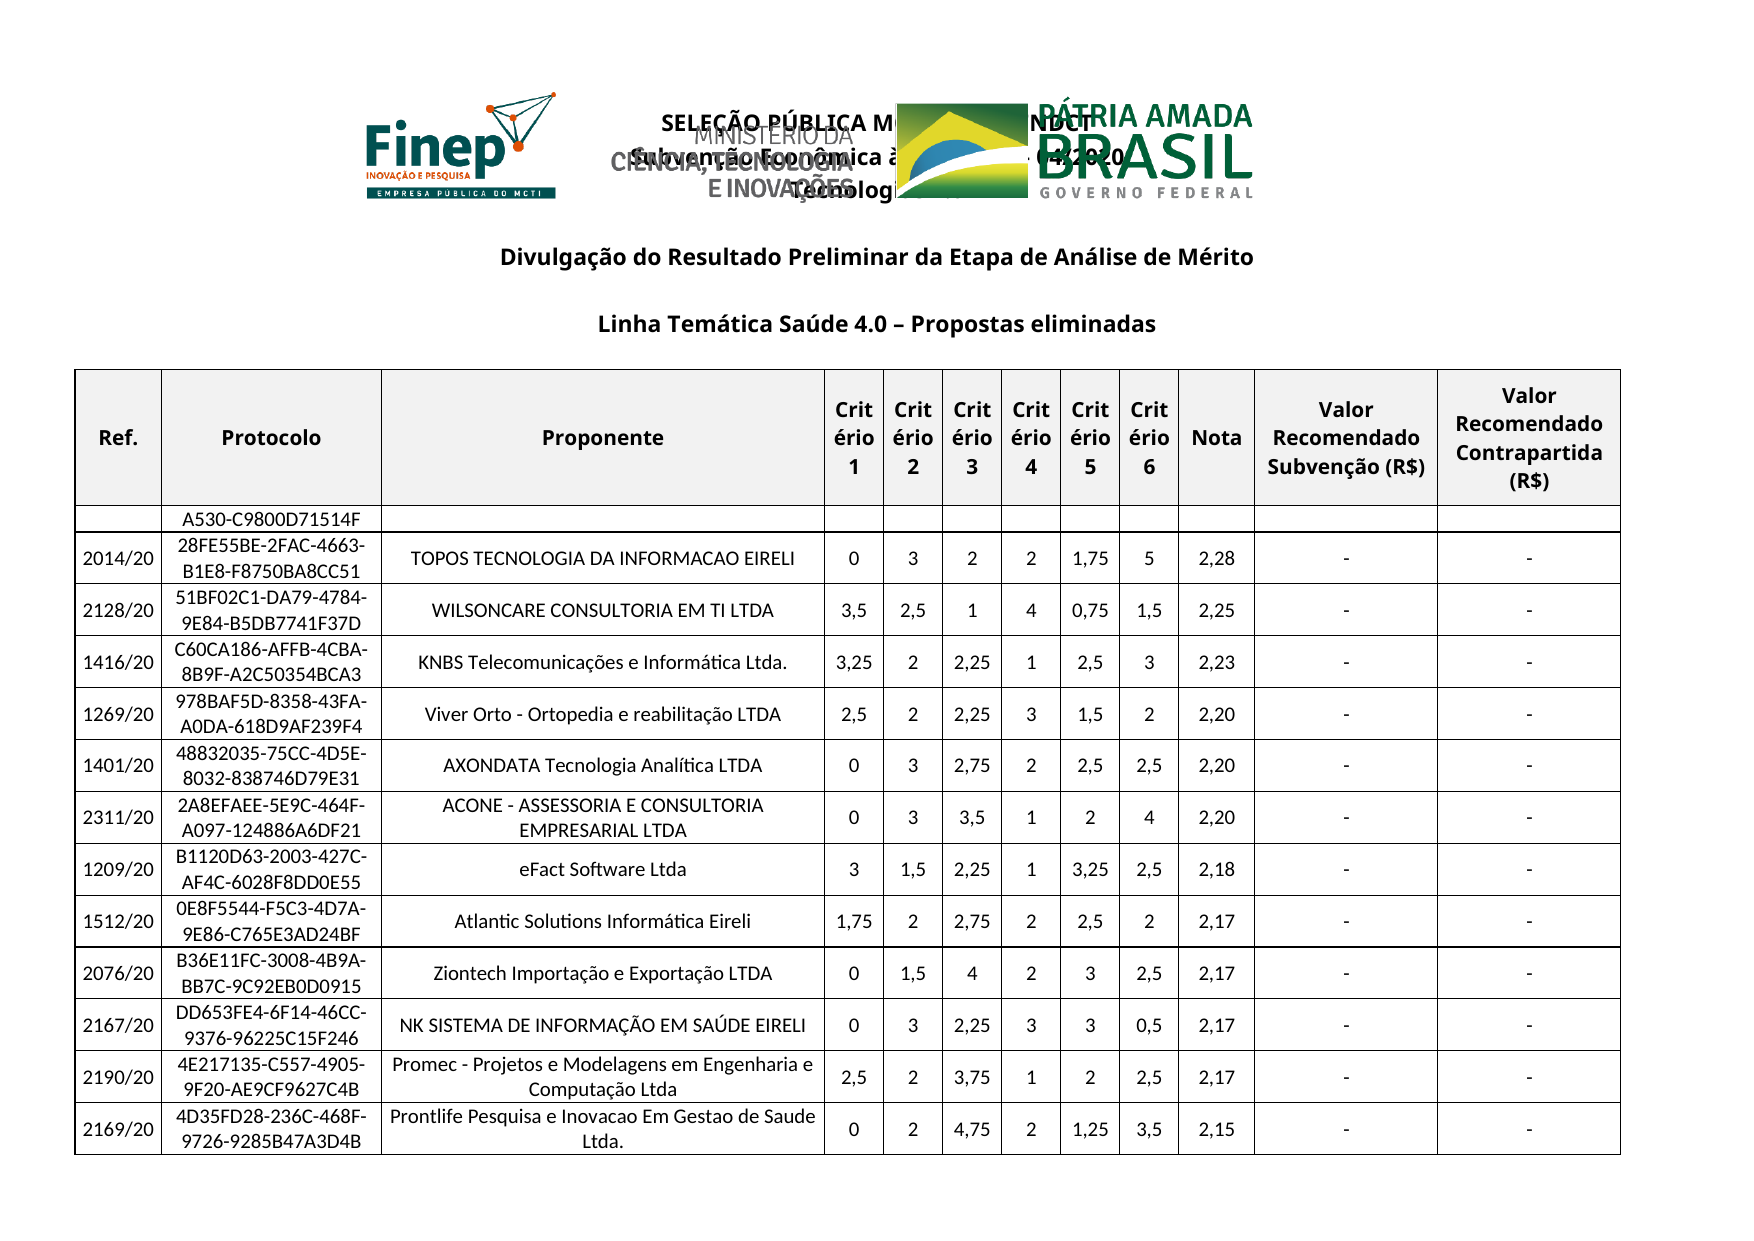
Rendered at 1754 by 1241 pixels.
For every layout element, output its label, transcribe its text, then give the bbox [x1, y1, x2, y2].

table_cell 2,20 [1179, 740, 1254, 791]
table_cell 2190/20 [76, 1051, 161, 1102]
table_cell A530-C9800D71514F [162, 506, 381, 531]
table_cell [1179, 506, 1254, 531]
table_cell - [1438, 1103, 1620, 1154]
table_cell - [1438, 948, 1620, 998]
table_cell 2,17 [1179, 896, 1254, 946]
table_cell - [1255, 999, 1437, 1050]
table_cell 1269/20 [76, 688, 161, 739]
table_cell 3 [1061, 948, 1119, 998]
table_cell 4E217135-C557-4905-9F20-AE9CF9627C4B [162, 1051, 381, 1102]
table_header Critério 3 [943, 370, 1001, 505]
table_header Critério 4 [1002, 370, 1060, 505]
table_cell B36E11FC-3008-4B9A-BB7C-9C92EB0D0915 [162, 948, 381, 998]
table_cell C60CA186-AFFB-4CBA-8B9F-A2C50354BCA3 [162, 636, 381, 687]
table_cell 4D35FD28-236C-468F-9726-9285B47A3D4B [162, 1103, 381, 1154]
table_cell Promec - Projetos e Modelagens em Engenharia e Computação Ltda [382, 1051, 824, 1102]
table_cell 2 [1002, 896, 1060, 946]
table_cell - [1438, 896, 1620, 946]
table_cell 3 [1002, 999, 1060, 1050]
table_cell 2,5 [1061, 896, 1119, 946]
table_cell 1,25 [1061, 1103, 1119, 1154]
table_cell 51BF02C1-DA79-4784-9E84-B5DB7741F37D [162, 584, 381, 635]
table_cell 28FE55BE-2FAC-4663-B1E8-F8750BA8CC51 [162, 533, 381, 583]
table_cell eFact Software Ltda [382, 844, 824, 894]
table_cell - [1255, 792, 1437, 843]
table_cell 2 [884, 1103, 942, 1154]
table_cell 3 [884, 999, 942, 1050]
table_cell - [1438, 506, 1620, 531]
table_cell 1,5 [884, 844, 942, 894]
table_cell 0 [825, 533, 883, 583]
table_cell 2,5 [1120, 948, 1178, 998]
table_cell 4 [1120, 792, 1178, 843]
table_cell 2167/20 [76, 999, 161, 1050]
table_cell 0,75 [1061, 584, 1119, 635]
table_cell 1 [1002, 844, 1060, 894]
table_cell 2 [943, 533, 1001, 583]
table_cell 2 [1061, 792, 1119, 843]
table_cell 2 [884, 896, 942, 946]
table_cell 1 [1002, 1051, 1060, 1102]
table_cell 2,5 [1061, 740, 1119, 791]
table_cell 3,5 [825, 584, 883, 635]
table_cell 1512/20 [76, 896, 161, 946]
table_cell 1,5 [884, 948, 942, 998]
table_cell 2 [884, 636, 942, 687]
table_cell 0 [825, 1103, 883, 1154]
table_cell 2 [1120, 896, 1178, 946]
table_cell NK SISTEMA DE INFORMAÇÃO EM SAÚDE EIRELI [382, 999, 824, 1050]
table_cell KNBS Telecomunicações e Informática Ltda. [382, 636, 824, 687]
table_cell 2,75 [943, 896, 1001, 946]
table_cell [1002, 506, 1060, 531]
table_cell - [1255, 948, 1437, 998]
table_header Critério 1 [825, 370, 883, 505]
table_cell Prontlife Pesquisa e Inovacao Em Gestao de Saude Ltda. [382, 1103, 824, 1154]
table_cell 3 [825, 844, 883, 894]
table_cell 2 [1002, 740, 1060, 791]
table_cell [1061, 506, 1119, 531]
table_cell 4 [943, 948, 1001, 998]
table_header Critério 6 [1120, 370, 1178, 505]
table_cell 2,5 [825, 1051, 883, 1102]
table_cell - [1438, 636, 1620, 687]
table_cell 1 [1002, 792, 1060, 843]
table_cell - [1255, 636, 1437, 687]
table_cell 3,25 [825, 636, 883, 687]
table_cell - [1255, 584, 1437, 635]
table_cell - [1438, 1051, 1620, 1102]
table_header Nota [1179, 370, 1254, 505]
table_cell 2076/20 [76, 948, 161, 998]
table_cell B1120D63-2003-427C-AF4C-6028F8DD0E55 [162, 844, 381, 894]
table_cell Viver Orto - Ortopedia e reabilitação LTDA [382, 688, 824, 739]
table_cell 2,17 [1179, 948, 1254, 998]
table_cell 2,28 [1179, 533, 1254, 583]
table_cell - [1255, 844, 1437, 894]
table_cell 1401/20 [76, 740, 161, 791]
table_cell 0 [825, 792, 883, 843]
table_cell TOPOS TECNOLOGIA DA INFORMACAO EIRELI [382, 533, 824, 583]
table_header Ref. [76, 370, 161, 505]
table_cell - [1255, 1103, 1437, 1154]
table_cell - [1438, 688, 1620, 739]
table_cell 1,5 [1120, 584, 1178, 635]
table_cell 3,75 [943, 1051, 1001, 1102]
table_cell 2,25 [943, 688, 1001, 739]
table_cell - [1255, 896, 1437, 946]
table_cell 2014/20 [76, 533, 161, 583]
table_cell 2,15 [1179, 1103, 1254, 1154]
table_header Valor Recomendado Contrapartida (R$) [1438, 370, 1620, 505]
table_cell DD653FE4-6F14-46CC-9376-96225C15F246 [162, 999, 381, 1050]
table_cell 3 [1061, 999, 1119, 1050]
table_cell 2169/20 [76, 1103, 161, 1154]
table_cell - [1438, 584, 1620, 635]
table_cell - [1255, 506, 1437, 531]
table_cell 2,17 [1179, 1051, 1254, 1102]
table_cell 2,23 [1179, 636, 1254, 687]
table_cell 3,5 [943, 792, 1001, 843]
table_cell Ziontech Importação e Exportação LTDA [382, 948, 824, 998]
table_cell [884, 506, 942, 531]
table_cell 2,25 [943, 636, 1001, 687]
table_cell 1,75 [1061, 533, 1119, 583]
table_cell 4 [1002, 584, 1060, 635]
table_cell 2,5 [884, 584, 942, 635]
table_cell 2,25 [943, 844, 1001, 894]
table_cell 3 [1002, 688, 1060, 739]
table_cell 4,75 [943, 1103, 1001, 1154]
table_cell - [1255, 688, 1437, 739]
table_cell ACONE - ASSESSORIA E CONSULTORIA EMPRESARIAL LTDA [382, 792, 824, 843]
table_header Critério 2 [884, 370, 942, 505]
table_cell 2,25 [943, 999, 1001, 1050]
table_cell 1416/20 [76, 636, 161, 687]
table_cell 0E8F5544-F5C3-4D7A-9E86-C765E3AD24BF [162, 896, 381, 946]
table_cell 2A8EFAEE-5E9C-464F-A097-124886A6DF21 [162, 792, 381, 843]
table_cell WILSONCARE CONSULTORIA EM TI LTDA [382, 584, 824, 635]
table_cell AXONDATA Tecnologia Analítica LTDA [382, 740, 824, 791]
table_cell 1,75 [825, 896, 883, 946]
table_cell 1,5 [1061, 688, 1119, 739]
table_cell 2,20 [1179, 792, 1254, 843]
table_cell 2,17 [1179, 999, 1254, 1050]
table_cell 2 [1120, 688, 1178, 739]
table_cell [943, 506, 1001, 531]
table_cell 978BAF5D-8358-43FA-A0DA-618D9AF239F4 [162, 688, 381, 739]
table_cell 3 [884, 792, 942, 843]
table_cell 3 [884, 740, 942, 791]
table_header Critério 5 [1061, 370, 1119, 505]
table_cell 2 [884, 1051, 942, 1102]
table_cell 1 [1002, 636, 1060, 687]
table_cell 2,20 [1179, 688, 1254, 739]
table_cell 2,18 [1179, 844, 1254, 894]
table_cell - [1255, 740, 1437, 791]
table_cell 3,5 [1120, 1103, 1178, 1154]
table_cell 3 [1120, 636, 1178, 687]
table_cell 3 [884, 533, 942, 583]
table_cell 2,5 [1061, 636, 1119, 687]
table_cell 1 [943, 584, 1001, 635]
table_cell - [1255, 533, 1437, 583]
table_cell 2128/20 [76, 584, 161, 635]
table_cell 1209/20 [76, 844, 161, 894]
table_cell 2,75 [943, 740, 1001, 791]
table_cell 2,25 [1179, 584, 1254, 635]
table_cell 0 [825, 740, 883, 791]
table_cell 2,5 [1120, 740, 1178, 791]
table_header Proponente [382, 370, 824, 505]
table_cell - [1438, 533, 1620, 583]
table_cell - [1255, 1051, 1437, 1102]
table_cell 2311/20 [76, 792, 161, 843]
table_cell 2 [1002, 948, 1060, 998]
table_cell 48832035-75CC-4D5E-8032-838746D79E31 [162, 740, 381, 791]
table_header Valor Recomendado Subvenção (R$) [1255, 370, 1437, 505]
table_cell - [1438, 999, 1620, 1050]
table_cell [1120, 506, 1178, 531]
table_cell 2,5 [825, 688, 883, 739]
table_cell 2 [1002, 533, 1060, 583]
table_cell 2,5 [1120, 1051, 1178, 1102]
table_cell 0 [825, 948, 883, 998]
table_cell 0 [825, 999, 883, 1050]
table_cell [382, 506, 824, 531]
table_cell - [1438, 844, 1620, 894]
table_header Protocolo [162, 370, 381, 505]
table_cell 2,5 [1120, 844, 1178, 894]
table_cell 5 [1120, 533, 1178, 583]
table_cell 0,5 [1120, 999, 1178, 1050]
table_cell [825, 506, 883, 531]
table_cell - [1438, 792, 1620, 843]
table_cell 2 [1002, 1103, 1060, 1154]
table_cell - [1438, 740, 1620, 791]
table_cell 2 [1061, 1051, 1119, 1102]
table_cell Atlantic Solutions Informática Eireli [382, 896, 824, 946]
table_cell [76, 506, 161, 531]
table_cell 3,25 [1061, 844, 1119, 894]
table_cell 2 [884, 688, 942, 739]
